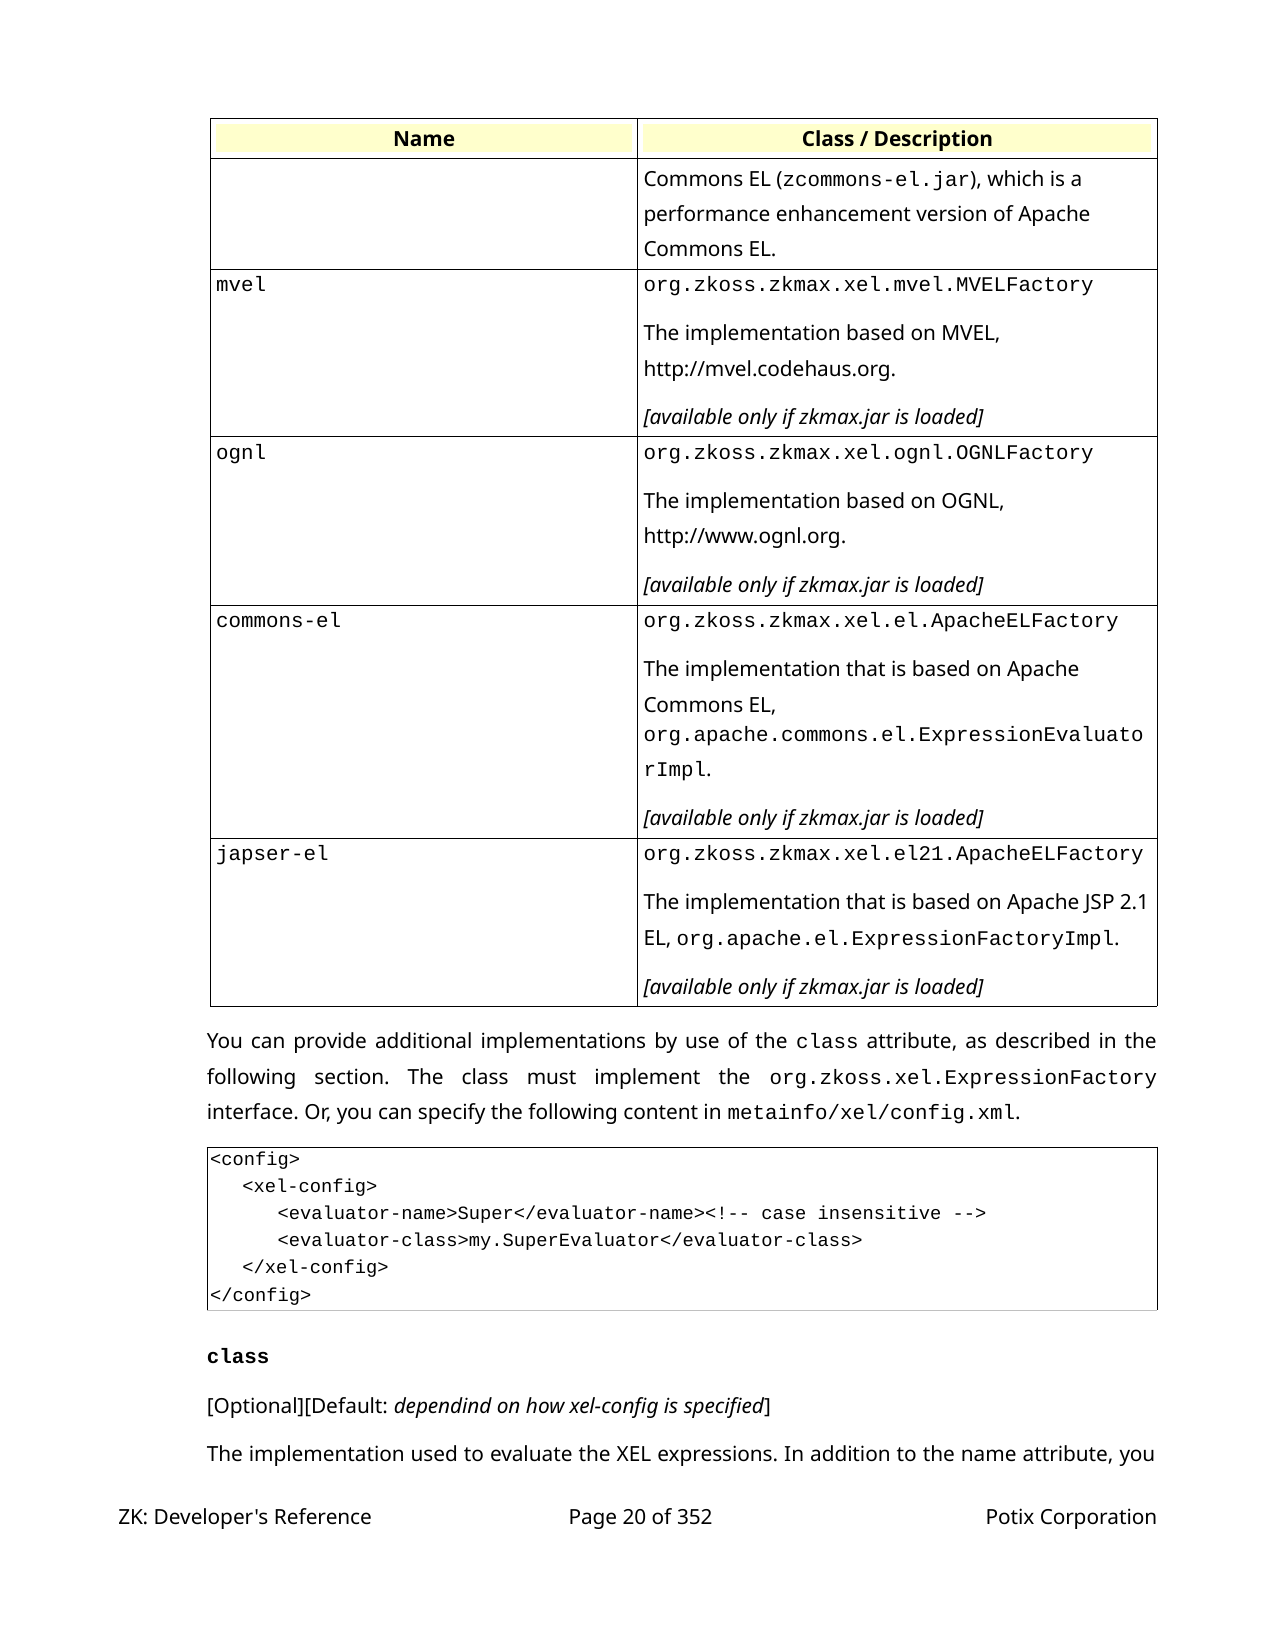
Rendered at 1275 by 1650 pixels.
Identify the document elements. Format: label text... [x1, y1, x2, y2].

text </xel-config> [208, 1255, 1157, 1280]
table_cell ognl [211, 437, 637, 604]
table_header Name [211, 119, 637, 158]
table_cell commons-el [211, 606, 637, 837]
text <config> [208, 1148, 1157, 1171]
text The implementation used to evaluate the XEL expressions. In addition to the name attribute, you [207, 1439, 1157, 1468]
text You can provide additional implementations by use of the class attribute, as described in the following section. The class must implement the org.zkoss.xel.ExpressionFactory interface. Or, you can specify the following content in metainfo/xel/config.xml. [207, 1026, 1157, 1126]
table_cell Commons EL (zcommons-el.jar), which is a performance enhancement version of Apache Commons EL. [638, 159, 1157, 268]
table_cell org.zkoss.zkmax.xel.ognl.OGNLFactory The implementation based on OGNL, http://www.ognl.org. [available only if zkmax.jar is loaded] [638, 437, 1157, 604]
table_cell org.zkoss.zkmax.xel.el21.ApacheELFactory The implementation that is based on Apache JSP 2.1 EL, org.apache.el.ExpressionFactoryImpl. [available only if zkmax.jar is loaded] [638, 839, 1157, 1006]
table_cell org.zkoss.zkmax.xel.el.ApacheELFactory The implementation that is based on Apache Commons EL, org.apache.commons.el.ExpressionEvaluatorImpl. [available only if zkmax.jar is loaded] [638, 606, 1157, 837]
text </config> [208, 1283, 1157, 1310]
table_cell mvel [211, 270, 637, 436]
text <evaluator-class>my.SuperEvaluator</evaluator-class> [208, 1228, 1157, 1252]
table_header Class / Description [638, 119, 1157, 158]
table_cell [211, 159, 637, 268]
subtitle class [207, 1347, 1157, 1370]
text [Optional][Default: dependind on how xel-config is specified] [207, 1391, 1157, 1419]
text <evaluator-name>Super</evaluator-name><!-- case insensitive --> [208, 1201, 1157, 1225]
table_cell japser-el [211, 839, 637, 1006]
table_cell org.zkoss.zkmax.xel.mvel.MVELFactory The implementation based on MVEL, http://mvel.codehaus.org. [available only if zkmax.jar is loaded] [638, 270, 1157, 436]
text <xel-config> [208, 1174, 1157, 1198]
